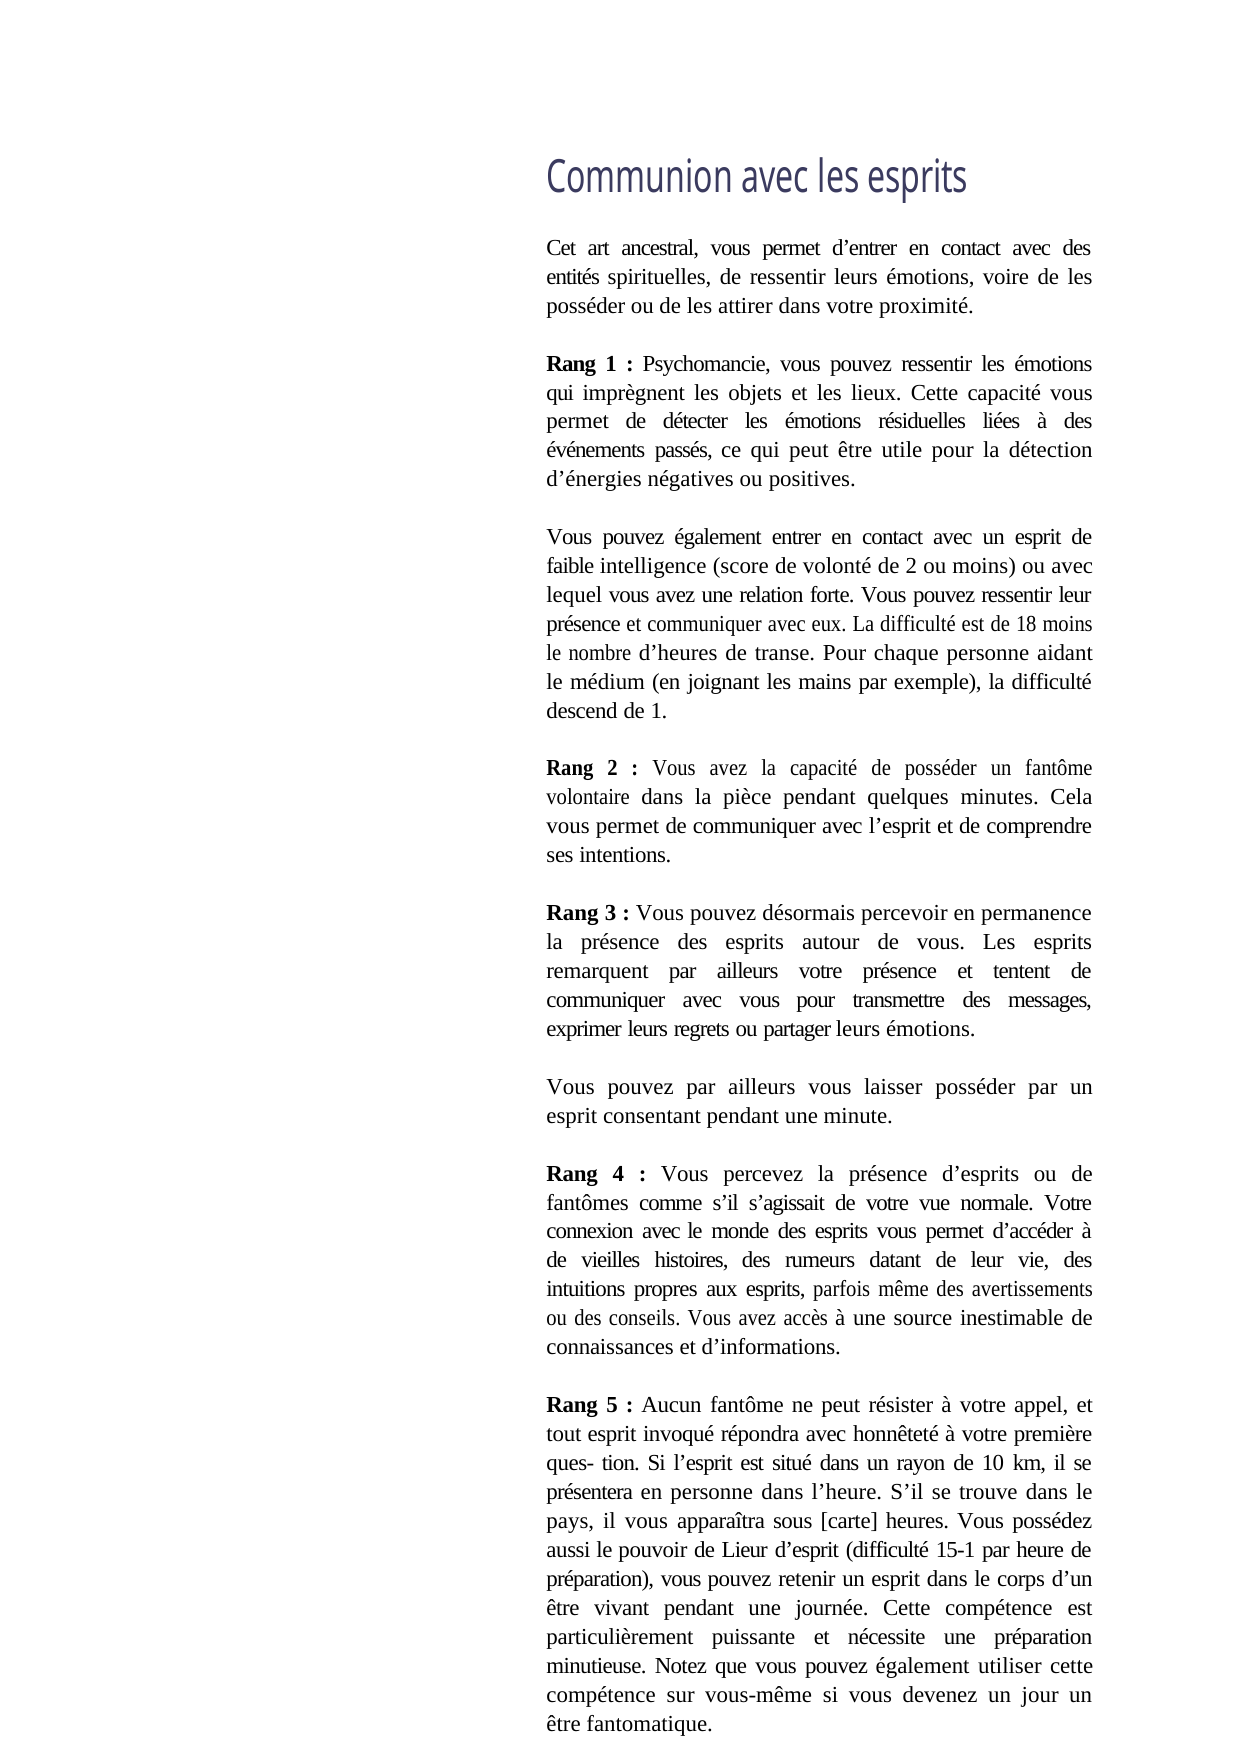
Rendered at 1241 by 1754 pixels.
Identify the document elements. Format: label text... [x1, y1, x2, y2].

text Rang 5 : Aucun fantôme ne peut résister à votre appel, et tout esprit invoqué répondra avec honnêteté à votre première ques- tion. Si l’esprit est situé dans un rayon de 10 km, il se présentera en personne dans l’heure. S’il se trouve dans le pays, il vous apparaîtra sous [carte] heures. Vous possédez aussi le pouvoir de Lieur d’esprit (difficulté 15-1 par heure de préparation), vous pouvez retenir un esprit dans le corps d’un être vivant pendant une journée. Cette compétence est particulièrement puissante et nécessite une préparation minutieuse. Notez que vous pouvez également utiliser cette compétence sur vous-même si vous devenez un jour un être fantomatique. [546, 1391, 1093, 1736]
text Rang 1 : Psychomancie, vous pouvez ressentir les émotions qui imprègnent les objets et les lieux. Cette capacité vous permet de détecter les émotions résiduelles liées à des événements passés, ce qui peut être utile pour la détection d’énergies négatives ou positives. [546, 349, 1093, 492]
text Rang 4 : Vous percevez la présence d’esprits ou de fantômes comme s’il s’agissait de votre vue normale. Votre connexion avec le monde des esprits vous permet d’accéder à de vieilles histoires, des rumeurs datant de leur vie, des intuitions propres aux esprits, parfois même des avertissements ou des conseils. Vous avez accès à une source inestimable de connaissances et d’informations. [546, 1160, 1093, 1360]
text Rang 3 : Vous pouvez désormais percevoir en permanence la présence des esprits autour de vous. Les esprits remarquent par ailleurs votre présence et tentent de communiquer avec vous pour transmettre des messages, exprimer leurs regrets ou partager leurs émotions. [546, 899, 1093, 1041]
text Rang 2 : Vous avez la capacité de posséder un fantôme volontaire dans la pièce pendant quelques minutes. Cela vous permet de communiquer avec l’esprit et de comprendre ses intentions. [546, 754, 1093, 868]
subtitle Communion avec les esprits [546, 144, 1240, 206]
text Vous pouvez également entrer en contact avec un esprit de faible intelligence (score de volonté de 2 ou moins) ou avec lequel vous avez une relation forte. Vous pouvez ressentir leur présence et communiquer avec eux. La difficulté est de 18 moins le nombre d’heures de transe. Pour chaque personne aidant le médium (en joignant les mains par exemple), la difficulté descend de 1. [546, 523, 1093, 723]
text Vous pouvez par ailleurs vous laisser posséder par un esprit consentant pendant une minute. [546, 1073, 1093, 1128]
text Cet art ancestral, vous permet d’entrer en contact avec des entités spirituelles, de ressentir leurs émotions, voire de les posséder ou de les attirer dans votre proximité. [546, 234, 1092, 318]
